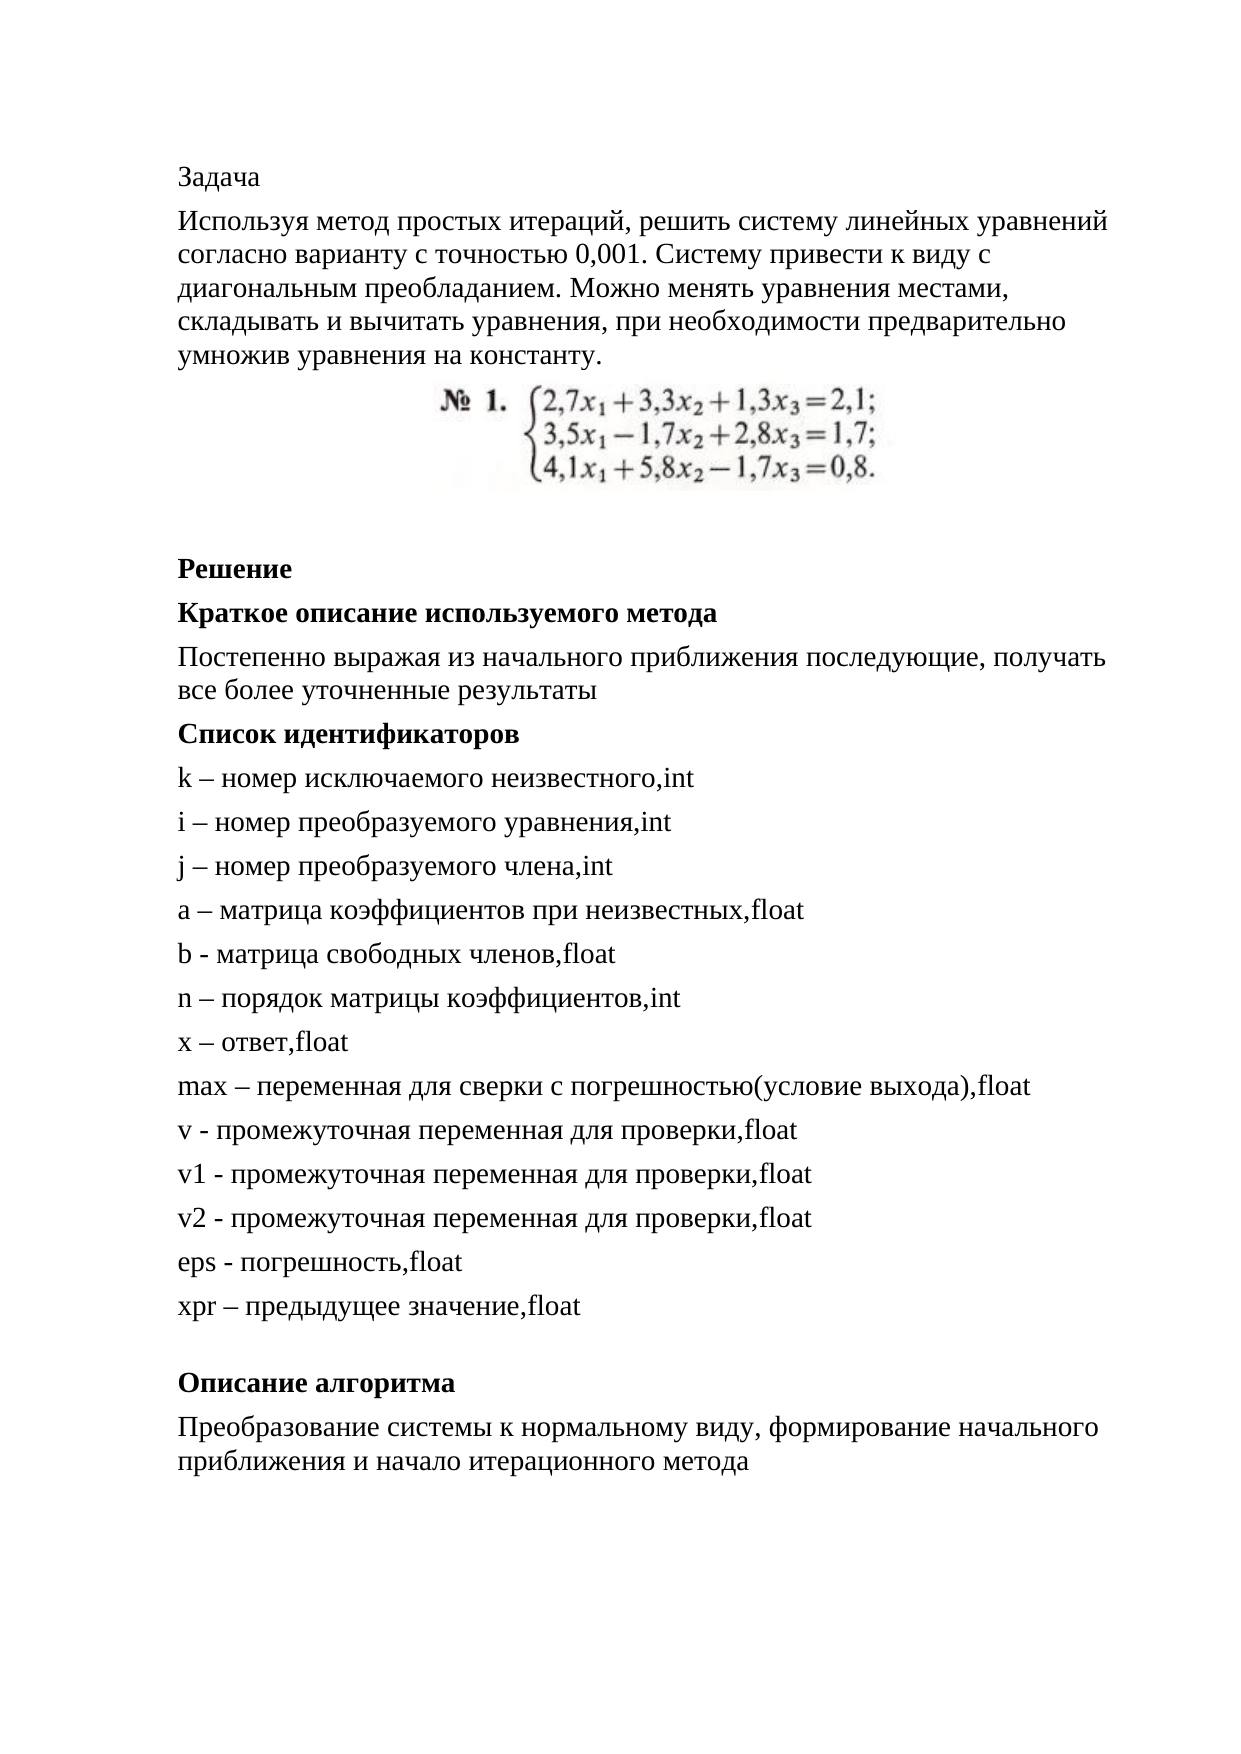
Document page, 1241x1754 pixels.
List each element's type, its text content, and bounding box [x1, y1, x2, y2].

text j – номер преобразуемого члена,int [177, 848, 1152, 882]
text b - матрица свободных членов,float [177, 936, 1152, 970]
text Краткое описание используемого метода [177, 595, 1152, 628]
text Описание алгоритма [177, 1365, 1152, 1399]
text i – номер преобразуемого уравнения,int [177, 804, 1152, 838]
text Решение [177, 551, 1152, 584]
text a – матрица коэффициентов при неизвестных,float [177, 892, 1152, 926]
text n – порядок матрицы коэффициентов,int [177, 980, 1152, 1014]
text Преобразование системы к нормальному виду, формирование начального приближения и начало итерационного метода [177, 1409, 1152, 1476]
text max – переменная для сверки с погрешностью(условие выхода),float [177, 1068, 1152, 1102]
text v - промежуточная переменная для проверки,float [177, 1112, 1152, 1146]
text Постепенно выражая из начального приближения последующие, получать все более уточненные результаты [177, 639, 1152, 706]
text v2 - промежуточная переменная для проверки,float [177, 1200, 1152, 1233]
text v1 - промежуточная переменная для проверки,float [177, 1156, 1152, 1189]
text k – номер исключаемого неизвестного,int [177, 760, 1152, 794]
text eps - погрешность,float [177, 1244, 1152, 1277]
text Задача [177, 159, 1152, 192]
text Используя метод простых итераций, решить систему линейных уравнений согласно варианту с точностью 0,001. Систему привести к виду с диагональным преобладанием. Можно менять уравнения местами, складывать и вычитать уравнения, при необходимости предварительно умножив уравнения на константу. [177, 203, 1152, 370]
text Список идентификаторов [177, 716, 1152, 750]
text x – ответ,float [177, 1024, 1152, 1058]
picture [432, 370, 897, 491]
text xpr – предыдущее значение,float [177, 1288, 1152, 1321]
